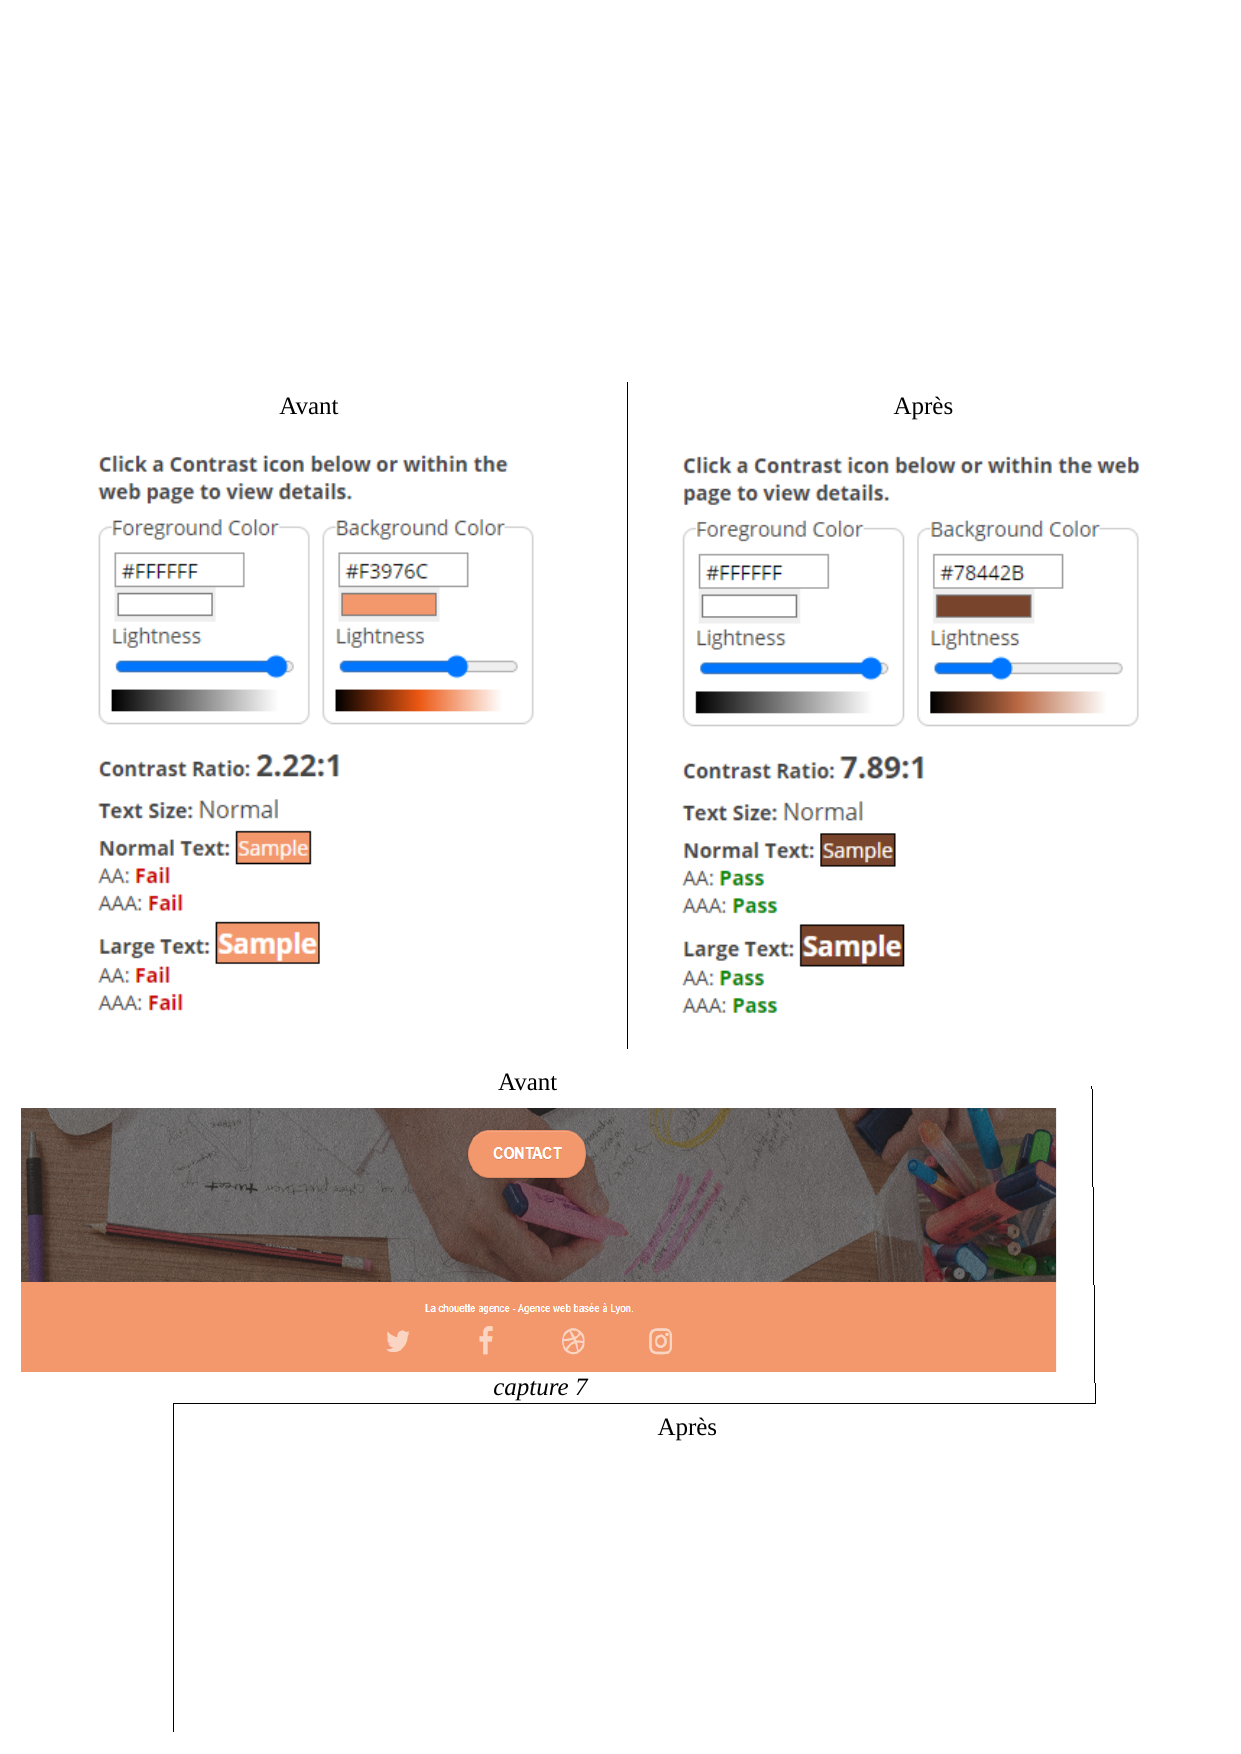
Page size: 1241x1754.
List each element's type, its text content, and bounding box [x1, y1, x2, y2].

picture [96, 443, 564, 1029]
text Avant [118, 1067, 1122, 1096]
picture [673, 437, 1172, 1026]
text capture 7 [118, 1369, 1122, 1401]
text Avant [118, 391, 627, 420]
picture [21, 1108, 1057, 1372]
text Après [118, 1401, 1095, 1444]
text Après [174, 1401, 1122, 1444]
text Après [628, 391, 1122, 420]
